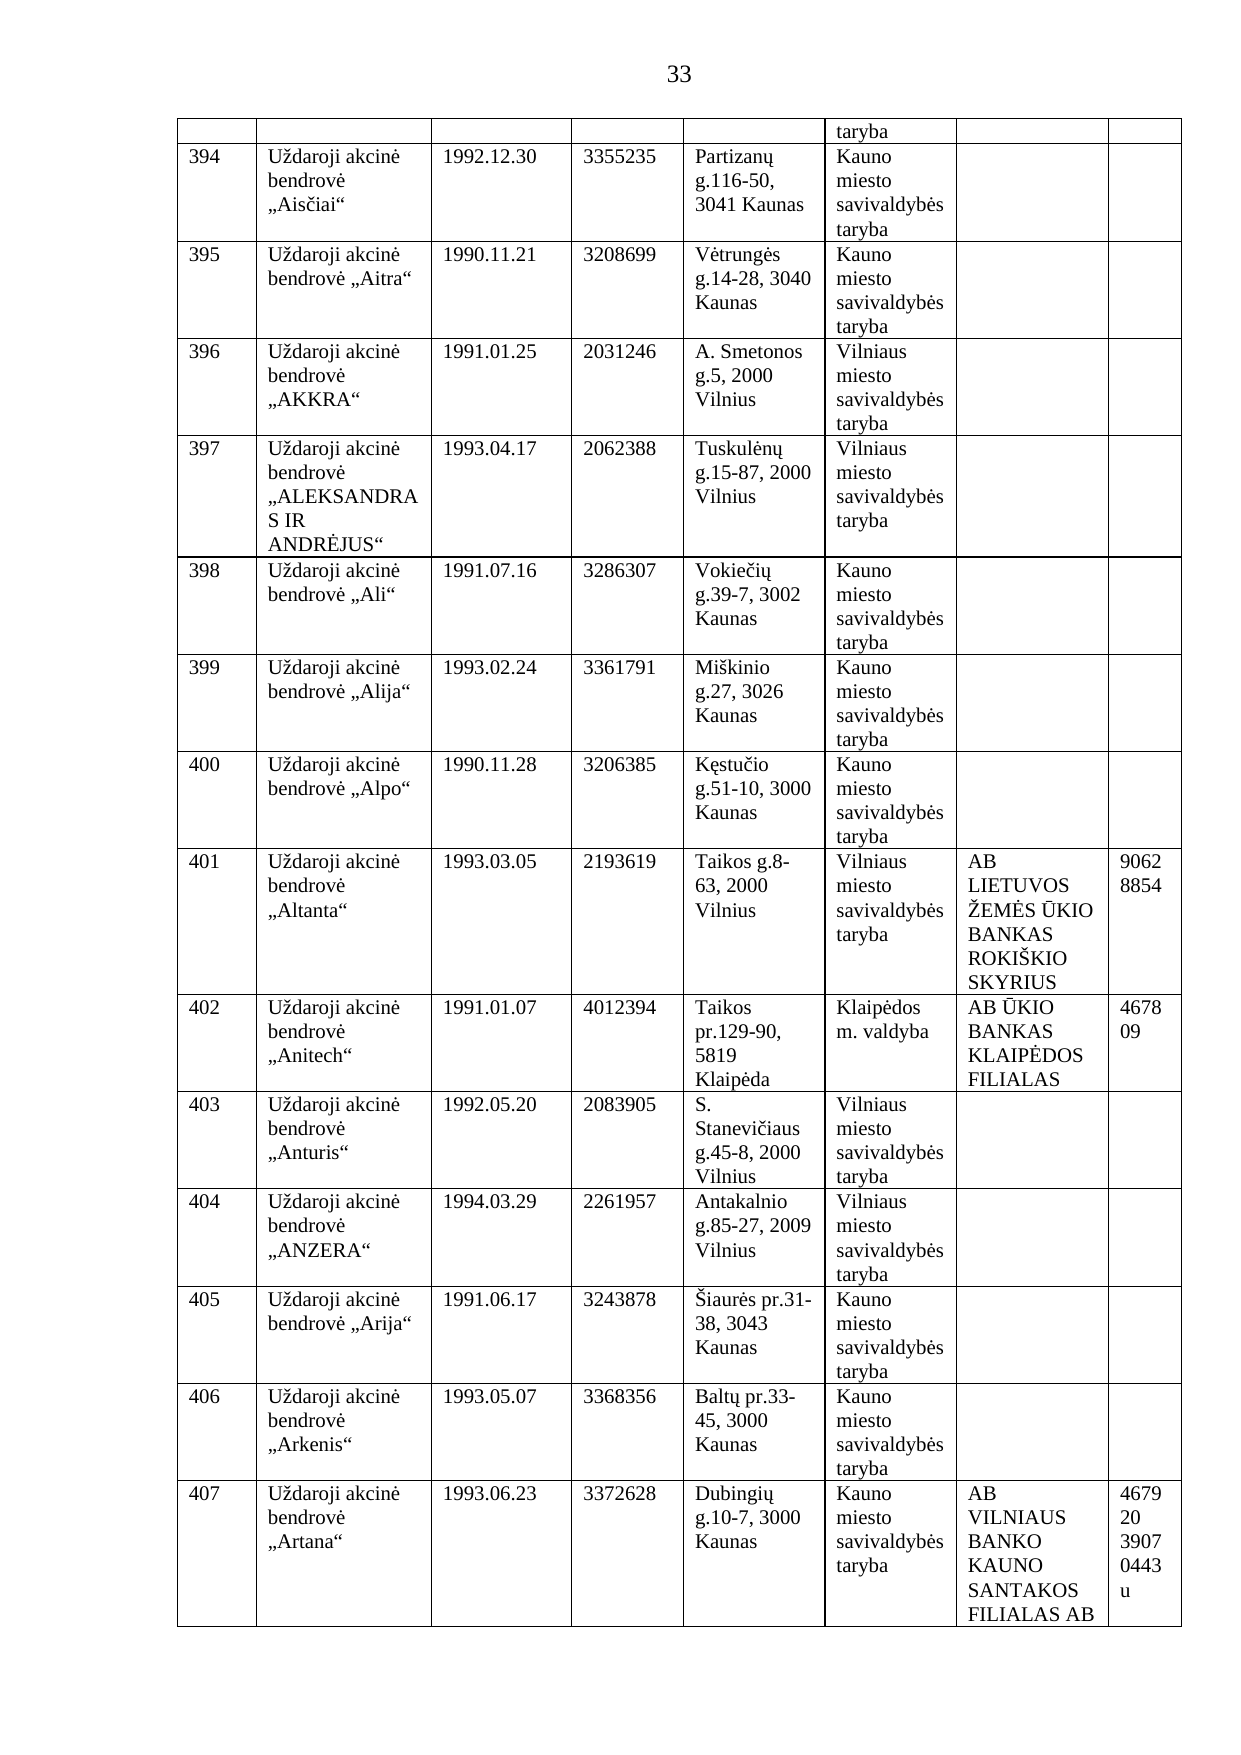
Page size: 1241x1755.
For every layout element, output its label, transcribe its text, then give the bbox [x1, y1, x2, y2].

table_cell 3361791 [572, 655, 683, 751]
table_cell Kęstučio g.51-10, 3000 Kaunas [684, 752, 824, 848]
table_cell AB LIETUVOS ŽEMĖS ŪKIO BANKAS ROKIŠKIO SKYRIUS [957, 849, 1108, 994]
table_cell [1109, 1092, 1181, 1188]
table_cell Antakalnio g.85-27, 2009 Vilnius [684, 1189, 824, 1286]
table_cell Taikos g.8-63, 2000 Vilnius [684, 849, 824, 994]
table_cell 1992.12.30 [432, 144, 571, 241]
table_cell [1109, 119, 1181, 143]
table_cell A. Smetonos g.5, 2000 Vilnius [684, 339, 824, 435]
table_cell 397 [178, 436, 256, 556]
table_cell Dubingių g.10-7, 3000 Kaunas [684, 1481, 824, 1626]
table_cell [957, 1189, 1108, 1286]
table_cell 403 [178, 1092, 256, 1188]
table_cell 394 [178, 144, 256, 241]
table_cell 402 [178, 995, 256, 1091]
table_cell Baltų pr.33-45, 3000 Kaunas [684, 1384, 824, 1480]
table_cell 2062388 [572, 436, 683, 556]
table_cell Uždaroji akcinė bendrovė „Ali“ [257, 558, 431, 654]
table_cell Tuskulėnų g.15-87, 2000 Vilnius [684, 436, 824, 556]
table_cell [1109, 242, 1181, 338]
table_cell [178, 119, 256, 143]
table_cell 399 [178, 655, 256, 751]
table_cell 407 [178, 1481, 256, 1626]
table_cell [957, 339, 1108, 435]
table_cell Klaipėdos m. valdyba [826, 995, 956, 1091]
table_cell Uždaroji akcinė bendrovė „ALEKSANDRAS IR ANDRĖJUS“ [257, 436, 431, 556]
table_cell AB VILNIAUS BANKO KAUNO SANTAKOS FILIALAS AB [957, 1481, 1108, 1626]
table_cell [1109, 339, 1181, 435]
table_cell [957, 558, 1108, 654]
table_cell Uždaroji akcinė bendrovė „Aisčiai“ [257, 144, 431, 241]
table_cell 396 [178, 339, 256, 435]
table_cell [957, 144, 1108, 241]
table_cell 406 [178, 1384, 256, 1480]
table_cell 2261957 [572, 1189, 683, 1286]
table_cell AB ŪKIO BANKAS KLAIPĖDOS FILIALAS [957, 995, 1108, 1091]
table_cell [1109, 1287, 1181, 1383]
table_cell Miškinio g.27, 3026 Kaunas [684, 655, 824, 751]
table_cell Uždaroji akcinė bendrovė „Anitech“ [257, 995, 431, 1091]
table_cell 1993.05.07 [432, 1384, 571, 1480]
table_cell Taikos pr.129-90, 5819 Klaipėda [684, 995, 824, 1091]
table_cell Kauno miesto savivaldybės taryba [826, 144, 956, 241]
table_cell 467809 [1109, 995, 1181, 1091]
table_cell 1993.06.23 [432, 1481, 571, 1626]
table_cell 398 [178, 558, 256, 654]
table_cell [1109, 436, 1181, 556]
table_cell Kauno miesto savivaldybės taryba [826, 1287, 956, 1383]
table_cell Vilniaus miesto savivaldybės taryba [826, 339, 956, 435]
table_cell 3368356 [572, 1384, 683, 1480]
table_cell 405 [178, 1287, 256, 1383]
table_cell 1990.11.21 [432, 242, 571, 338]
table_cell Uždaroji akcinė bendrovė „ANZERA“ [257, 1189, 431, 1286]
table_cell 1991.07.16 [432, 558, 571, 654]
table_cell 2193619 [572, 849, 683, 994]
table_cell S. Stanevičiaus g.45-8, 2000 Vilnius [684, 1092, 824, 1188]
table_cell 1992.05.20 [432, 1092, 571, 1188]
table_cell [257, 119, 431, 143]
table_cell Kauno miesto savivaldybės taryba [826, 655, 956, 751]
table_cell [957, 1287, 1108, 1383]
table_cell 2083905 [572, 1092, 683, 1188]
table_cell 395 [178, 242, 256, 338]
table_cell [1109, 1189, 1181, 1286]
table_cell Vėtrungės g.14-28, 3040 Kaunas [684, 242, 824, 338]
table_cell Vilniaus miesto savivaldybės taryba [826, 436, 956, 556]
table_cell [957, 436, 1108, 556]
table_cell Uždaroji akcinė bendrovė „AKKRA“ [257, 339, 431, 435]
table_cell taryba [826, 119, 956, 143]
table_cell 467920 39070443u [1109, 1481, 1181, 1626]
table_cell Vokiečių g.39-7, 3002 Kaunas [684, 558, 824, 654]
table_cell Uždaroji akcinė bendrovė „Arija“ [257, 1287, 431, 1383]
table_cell 400 [178, 752, 256, 848]
table_cell [957, 119, 1108, 143]
table_cell Uždaroji akcinė bendrovė „Altanta“ [257, 849, 431, 994]
table_cell 404 [178, 1189, 256, 1286]
table_cell [572, 119, 683, 143]
table_cell [1109, 1384, 1181, 1480]
table_cell Uždaroji akcinė bendrovė „Anturis“ [257, 1092, 431, 1188]
table_cell Kauno miesto savivaldybės taryba [826, 1384, 956, 1480]
table_cell 3286307 [572, 558, 683, 654]
table_cell Kauno miesto savivaldybės taryba [826, 1481, 956, 1626]
table_cell [957, 655, 1108, 751]
table_cell 1994.03.29 [432, 1189, 571, 1286]
table_cell Uždaroji akcinė bendrovė „Artana“ [257, 1481, 431, 1626]
table_cell 1991.06.17 [432, 1287, 571, 1383]
table_cell 401 [178, 849, 256, 994]
table_cell Uždaroji akcinė bendrovė „Alpo“ [257, 752, 431, 848]
table_cell 1991.01.07 [432, 995, 571, 1091]
table_cell Partizanų g.116-50, 3041 Kaunas [684, 144, 824, 241]
table_cell [432, 119, 571, 143]
table_cell Šiaurės pr.31-38, 3043 Kaunas [684, 1287, 824, 1383]
table_cell Uždaroji akcinė bendrovė „Arkenis“ [257, 1384, 431, 1480]
table_cell Uždaroji akcinė bendrovė „Alija“ [257, 655, 431, 751]
table_cell 3206385 [572, 752, 683, 848]
table_cell 1993.02.24 [432, 655, 571, 751]
table_cell 4012394 [572, 995, 683, 1091]
table_cell [957, 242, 1108, 338]
table_cell 3208699 [572, 242, 683, 338]
table_cell [1109, 752, 1181, 848]
table_cell [957, 1384, 1108, 1480]
table_cell Kauno miesto savivaldybės taryba [826, 752, 956, 848]
table_cell Vilniaus miesto savivaldybės taryba [826, 1189, 956, 1286]
table_cell 1993.04.17 [432, 436, 571, 556]
table_cell [1109, 655, 1181, 751]
table_cell 1991.01.25 [432, 339, 571, 435]
table_cell Vilniaus miesto savivaldybės taryba [826, 1092, 956, 1188]
table_cell [684, 119, 824, 143]
table_cell Kauno miesto savivaldybės taryba [826, 242, 956, 338]
table_cell 90628854 [1109, 849, 1181, 994]
table_cell 3243878 [572, 1287, 683, 1383]
table_cell 3372628 [572, 1481, 683, 1626]
table_cell 1993.03.05 [432, 849, 571, 994]
table_cell [1109, 144, 1181, 241]
table_cell Kauno miesto savivaldybės taryba [826, 558, 956, 654]
table_cell [957, 1092, 1108, 1188]
table_cell [1109, 558, 1181, 654]
table_cell 1990.11.28 [432, 752, 571, 848]
table_cell [957, 752, 1108, 848]
table_cell Vilniaus miesto savivaldybės taryba [826, 849, 956, 994]
table_cell 2031246 [572, 339, 683, 435]
table_cell 3355235 [572, 144, 683, 241]
table_cell Uždaroji akcinė bendrovė „Aitra“ [257, 242, 431, 338]
